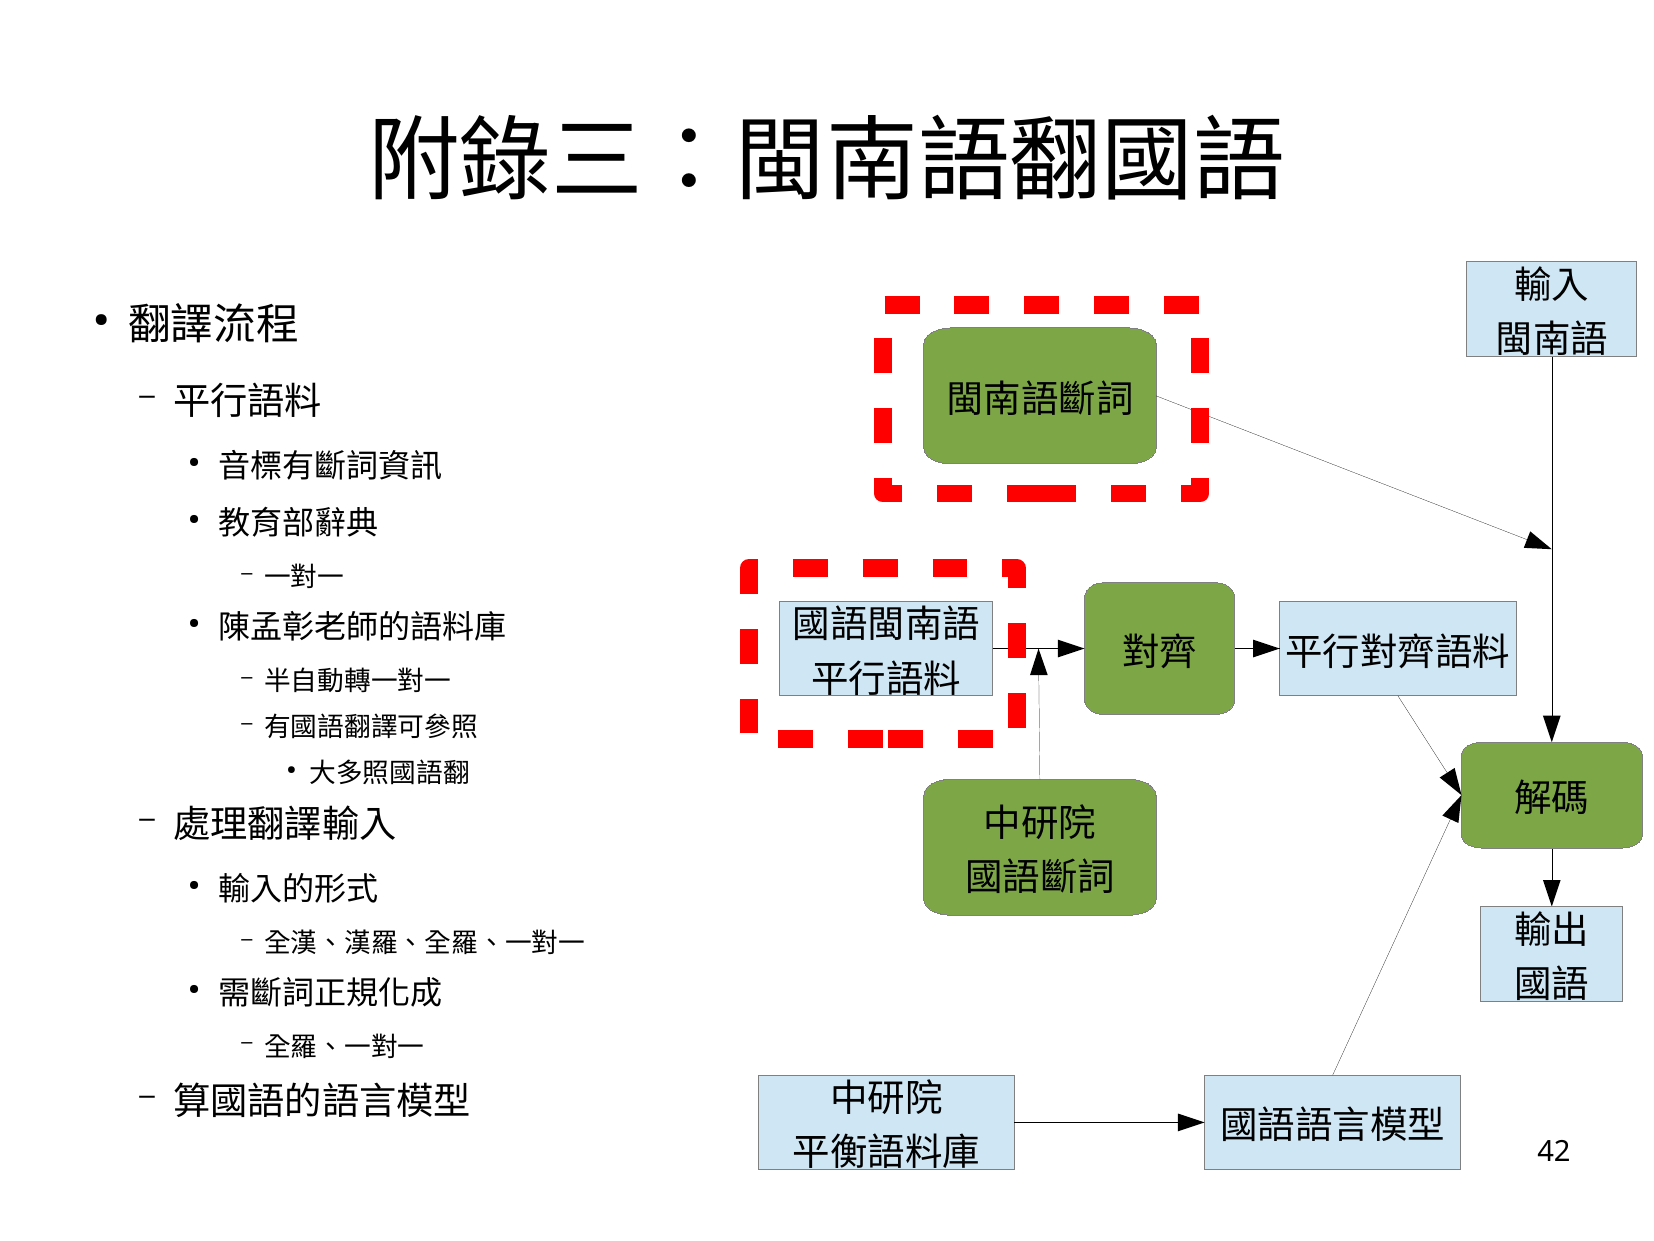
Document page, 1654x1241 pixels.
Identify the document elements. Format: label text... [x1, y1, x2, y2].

title 附錄三：閩南語翻國語 [82, 49, 1571, 257]
text_box 國語閩南語 平行語料 [779, 601, 993, 696]
text_box 解碼 [1461, 742, 1643, 849]
text_box 輸入 閩南語 [1466, 261, 1637, 357]
text_box 閩南語斷詞 [923, 327, 1157, 464]
text_box 中研院 國語斷詞 [923, 779, 1157, 916]
list 翻譯流程 平行語料 音標有斷詞資訊 教育部辭典 一對一 陳孟彰老師的語料庫 半自動轉一對一 有國語翻譯可參照 大多照國語翻 處理翻譯輸入 輸入的形式 全漢、漢羅、全羅、一對一 需斷詞正規化成 全羅、一對一 算國語的語言模型 [82, 290, 793, 1129]
text_box 輸出 國語 [1480, 906, 1623, 1002]
text_box 平行對齊語料 [1279, 601, 1517, 696]
text_box 中研院 平衡語料庫 [758, 1075, 1015, 1170]
text_box 國語語言模型 [1204, 1075, 1461, 1170]
text_box 對齊 [1084, 582, 1235, 715]
